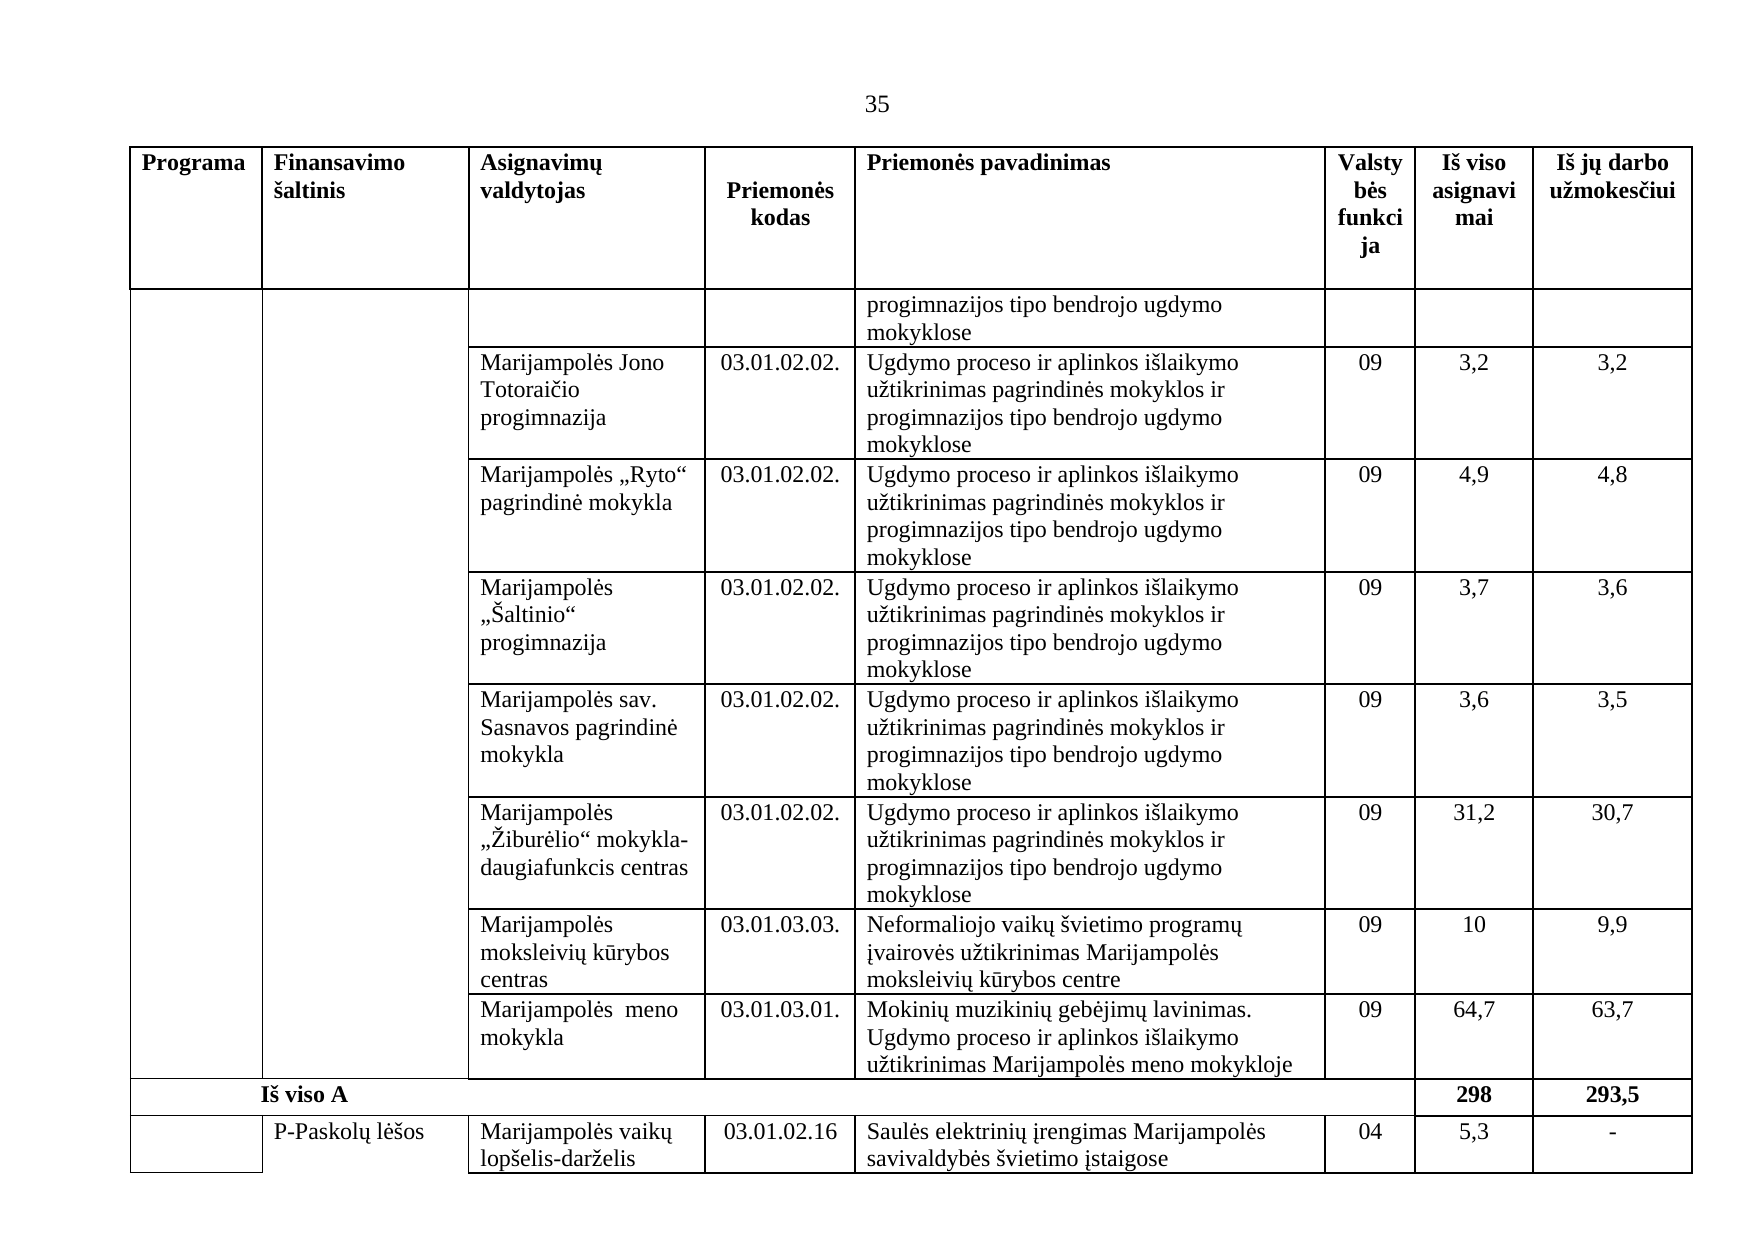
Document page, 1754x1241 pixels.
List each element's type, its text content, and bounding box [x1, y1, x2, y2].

table_cell 03.01.03.01. [706, 995, 854, 1078]
table_cell 4,8 [1534, 460, 1691, 571]
table_cell 03.01.02.02. [706, 685, 854, 796]
table_cell [131, 290, 262, 458]
table_cell Marijampolės Jono Totoraičio progimnazija [469, 348, 704, 458]
table_cell Marijampolės sav. Sasnavos pagrindinė mokykla [469, 685, 704, 796]
table_cell [1326, 290, 1414, 346]
table_cell 3,6 [1416, 685, 1532, 796]
table_cell 3,2 [1534, 348, 1691, 458]
table_header Iš viso asignavimai [1416, 148, 1532, 288]
table_cell - [1534, 1117, 1691, 1172]
table_cell 64,7 [1416, 995, 1532, 1078]
table_cell 3,7 [1416, 573, 1532, 683]
table_cell 09 [1326, 685, 1414, 796]
table_cell 09 [1326, 460, 1414, 571]
table_cell [470, 259, 704, 288]
table_cell 03.01.02.02. [706, 460, 854, 571]
table_cell 63,7 [1534, 995, 1691, 1078]
table_cell 3,5 [1534, 685, 1691, 796]
table_cell 04 [1326, 1116, 1414, 1172]
table_cell P-Paskolų lėšos [263, 1116, 468, 1172]
table_cell 03.01.02.02. [706, 573, 854, 683]
table_cell [263, 290, 468, 458]
table_cell Marijampolės „Šaltinio“ progimnazija [469, 573, 704, 683]
table_header Valstybės funkcija [1326, 148, 1414, 259]
table_cell 03.01.02.16 [706, 1116, 854, 1172]
table_cell [263, 458, 468, 1078]
table_cell 5,3 [1416, 1117, 1532, 1172]
table_cell Saulės elektrinių įrengimas Marijampolės savivaldybės švietimo įstaigose [856, 1116, 1324, 1172]
table_cell 3,2 [1416, 348, 1532, 458]
table_header Asignavimų valdytojas [470, 148, 704, 259]
table_cell Iš viso A [131, 1079, 1414, 1115]
table_header Priemonės pavadinimas [856, 148, 1324, 259]
table_cell 09 [1326, 573, 1414, 683]
table_cell 09 [1326, 995, 1414, 1078]
table_cell Marijampolės meno mokykla [469, 995, 704, 1078]
table_cell Ugdymo proceso ir aplinkos išlaikymo užtikrinimas pagrindinės mokyklos ir progimnazijos tipo bendrojo ugdymo mokyklose [856, 573, 1324, 683]
table_cell 09 [1326, 348, 1414, 458]
table_cell [1534, 290, 1691, 346]
table_cell [1326, 259, 1414, 288]
table_cell 10 [1416, 910, 1532, 993]
table_cell [131, 259, 261, 288]
table_cell 298 [1416, 1080, 1532, 1115]
table_cell [706, 259, 854, 288]
table_cell [131, 458, 262, 1078]
table_cell [856, 259, 1324, 288]
table_cell Marijampolės „Žiburėlio“ mokykla-daugiafunkcis centras [469, 798, 704, 908]
table_cell Marijampolės vaikų lopšelis-darželis [469, 1116, 704, 1172]
table_cell Ugdymo proceso ir aplinkos išlaikymo užtikrinimas pagrindinės mokyklos ir progimnazijos tipo bendrojo ugdymo mokyklose [856, 460, 1324, 571]
table_cell 03.01.02.02. [706, 798, 854, 908]
table_cell 9,9 [1534, 910, 1691, 993]
table_cell [469, 290, 704, 346]
table_cell 03.01.03.03. [706, 910, 854, 993]
table_cell [263, 259, 468, 288]
table_header Programa [131, 148, 261, 259]
table_cell 09 [1326, 798, 1414, 908]
table_cell 09 [1326, 910, 1414, 993]
table_cell [1416, 290, 1532, 346]
table_cell [706, 290, 854, 346]
table_header Finansavimo šaltinis [263, 148, 468, 259]
table_cell Ugdymo proceso ir aplinkos išlaikymo užtikrinimas pagrindinės mokyklos ir progimnazijos tipo bendrojo ugdymo mokyklose [856, 685, 1324, 796]
table_cell Marijampolės moksleivių kūrybos centras [469, 910, 704, 993]
table_cell 30,7 [1534, 798, 1691, 908]
table_header Iš jų darbo užmokesčiui [1534, 148, 1691, 288]
table_header Priemonės kodas [706, 148, 854, 259]
table_cell Ugdymo proceso ir aplinkos išlaikymo užtikrinimas pagrindinės mokyklos ir progimnazijos tipo bendrojo ugdymo mokyklose [856, 798, 1324, 908]
table_cell 31,2 [1416, 798, 1532, 908]
table_cell 293,5 [1534, 1080, 1691, 1115]
table_cell 4,9 [1416, 460, 1532, 571]
table_cell Ugdymo proceso ir aplinkos išlaikymo užtikrinimas pagrindinės mokyklos ir progimnazijos tipo bendrojo ugdymo mokyklose [856, 348, 1324, 458]
table_cell progimnazijos tipo bendrojo ugdymo mokyklose [856, 290, 1324, 346]
table_cell Neformaliojo vaikų švietimo programų įvairovės užtikrinimas Marijampolės moksleivių kūrybos centre [856, 910, 1324, 993]
table_cell Marijampolės „Ryto“ pagrindinė mokykla [469, 460, 704, 571]
table_cell 03.01.02.02. [706, 348, 854, 458]
table_cell Mokinių muzikinių gebėjimų lavinimas. Ugdymo proceso ir aplinkos išlaikymo užtikrinimas Marijampolės meno mokykloje [856, 995, 1324, 1078]
table_cell [131, 1116, 262, 1172]
table_cell 3,6 [1534, 573, 1691, 683]
